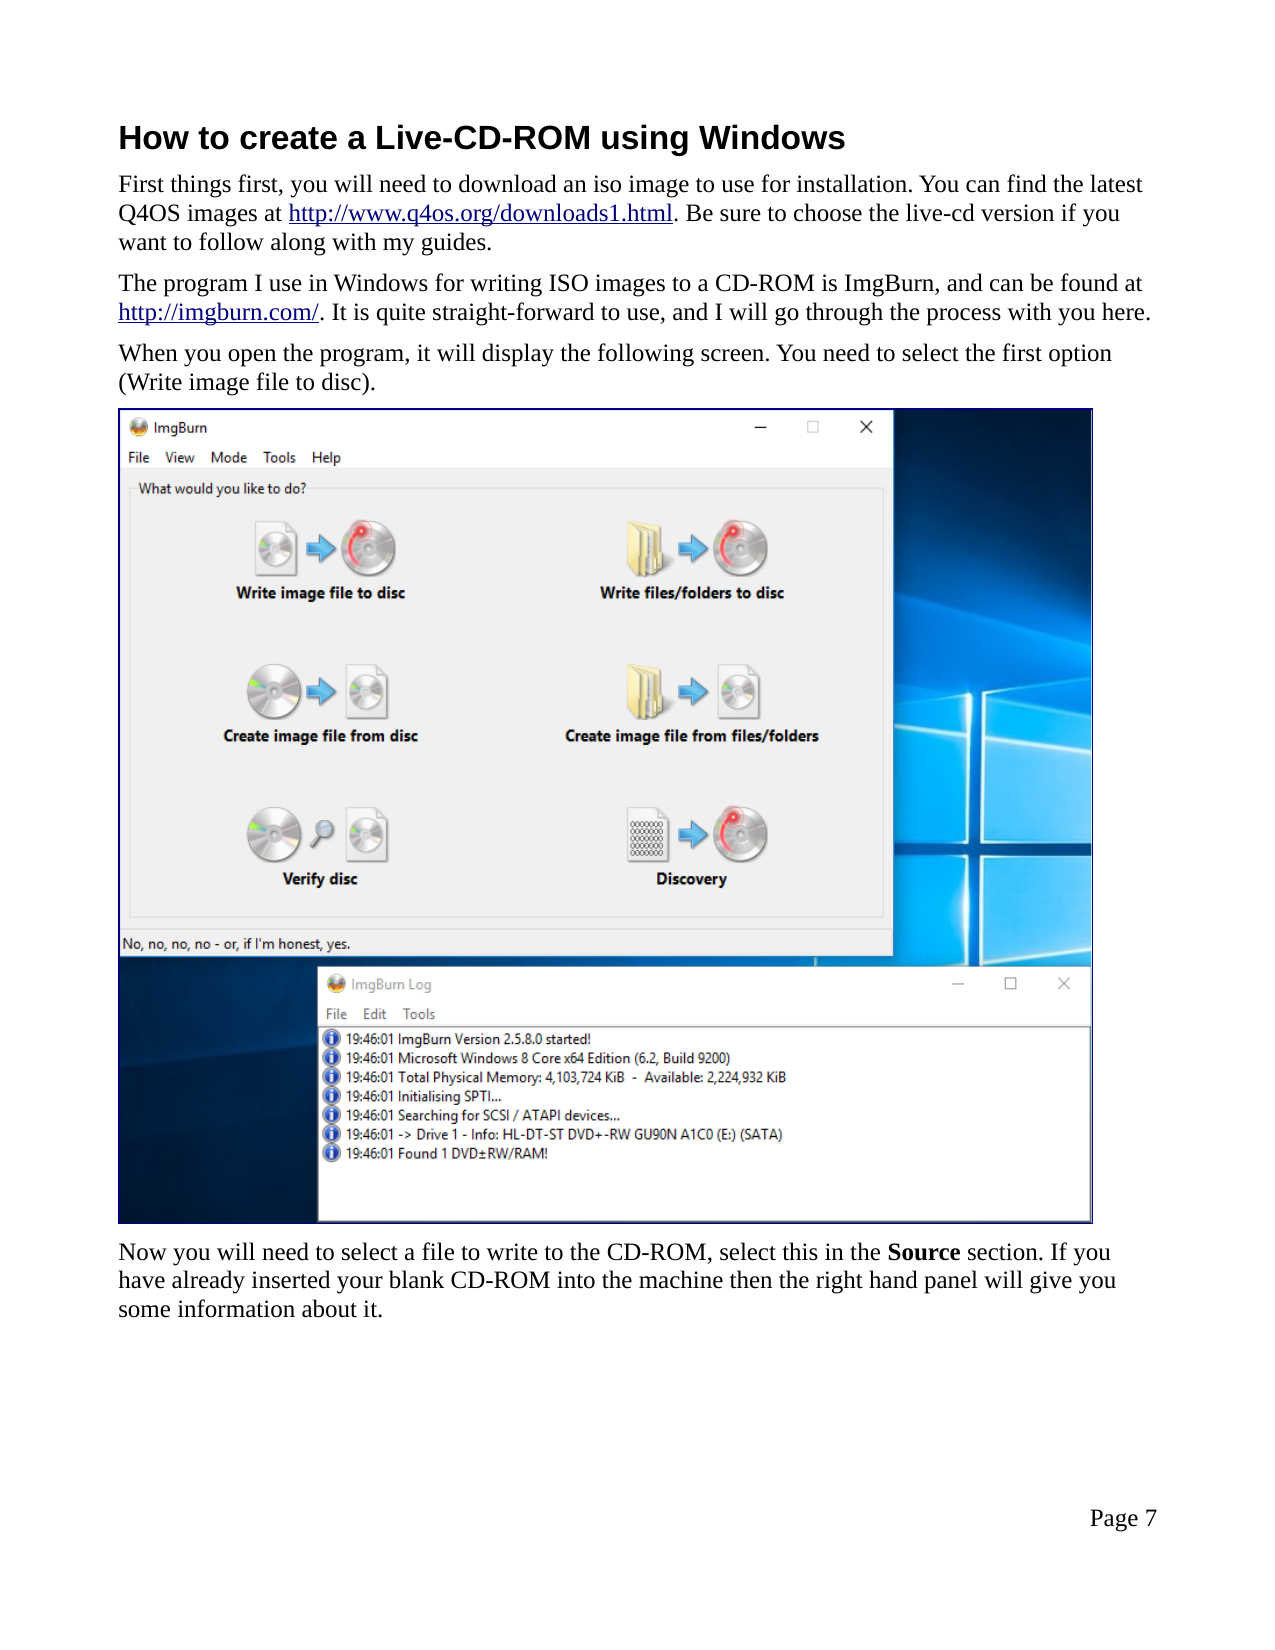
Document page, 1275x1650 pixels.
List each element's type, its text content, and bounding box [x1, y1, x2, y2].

text Now you will need to select a file to write to the CD-ROM, select this in the Source section. If you have already inserted your blank CD-ROM into the machine then the right hand panel will give you some information about it. [118, 1237, 1157, 1323]
subtitle How to create a Live-CD-ROM using Windows [118, 118, 1157, 157]
text The program I use in Windows for writing ISO images to a CD-ROM is ImgBurn, and can be found at http://imgburn.com/. It is quite straight-forward to use, and I will go through the process with you here. [118, 268, 1157, 326]
picture [120, 410, 1092, 1223]
text When you open the program, it will display the following screen. You need to select the first option (Write image file to disc). [118, 338, 1157, 396]
text First things first, you will need to download an iso image to use for installation. You can find the latest Q4OS images at http://www.q4os.org/downloads1.html. Be sure to choose the live-cd version if you want to follow along with my guides. [118, 169, 1157, 256]
